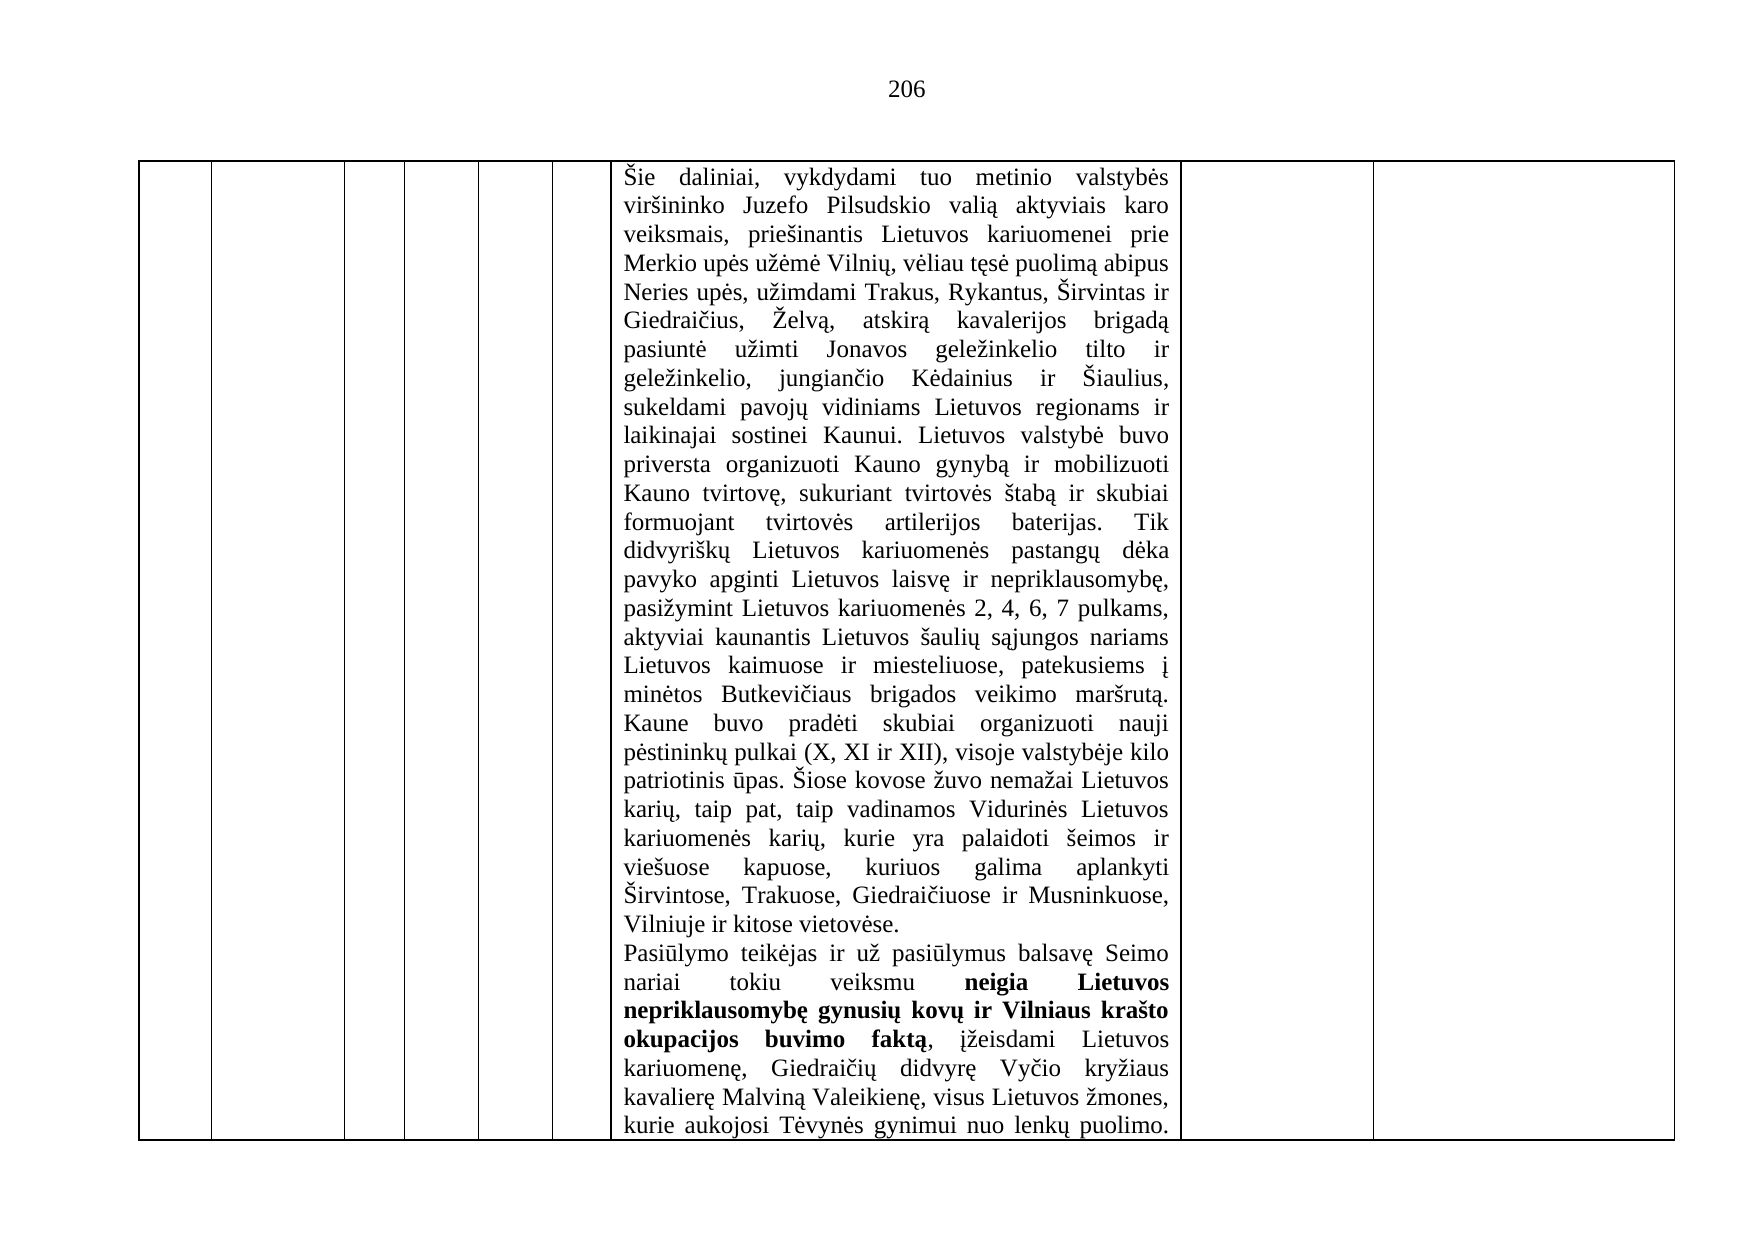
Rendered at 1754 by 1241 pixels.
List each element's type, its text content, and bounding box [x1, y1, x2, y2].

table_cell [1182, 162, 1373, 1139]
table_cell [1374, 162, 1674, 1139]
table_cell [345, 162, 404, 1139]
table_cell [405, 162, 478, 1139]
table_cell [479, 162, 552, 1139]
table_cell [140, 162, 211, 1139]
table_cell [553, 162, 610, 1139]
table_cell Šie daliniai, vykdydami tuo metinio valstybės viršininko Juzefo Pilsudskio valią aktyviais karo veiksmais, priešinantis Lietuvos kariuomenei prie Merkio upės užėmė Vilnių, vėliau tęsė puolimą abipus Neries upės, užimdami Trakus, Rykantus, Širvintas ir Giedraičius, Želvą, atskirą kavalerijos brigadą pasiuntė užimti Jonavos geležinkelio tilto ir geležinkelio, jungiančio Kėdainius ir Šiaulius, sukeldami pavojų vidiniams Lietuvos regionams ir laikinajai sostinei Kaunui. Lietuvos valstybė buvo priversta organizuoti Kauno gynybą ir mobilizuoti Kauno tvirtovę, sukuriant tvirtovės štabą ir skubiai formuojant tvirtovės artilerijos baterijas. Tik didvyriškų Lietuvos kariuomenės pastangų dėka pavyko apginti Lietuvos laisvę ir nepriklausomybę, pasižymint Lietuvos kariuomenės 2, 4, 6, 7 pulkams, aktyviai kaunantis Lietuvos šaulių sąjungos nariams Lietuvos kaimuose ir miesteliuose, patekusiems į minėtos Butkevičiaus brigados veikimo maršrutą. Kaune buvo pradėti skubiai organizuoti nauji pėstininkų pulkai (X, XI ir XII), visoje valstybėje kilo patriotinis ūpas. Šiose kovose žuvo nemažai Lietuvos karių, taip pat, taip vadinamos Vidurinės Lietuvos kariuomenės karių, kurie yra palaidoti šeimos ir viešuose kapuose, kuriuos galima aplankyti Širvintose, Trakuose, Giedraičiuose ir Musninkuose, Vilniuje ir kitose vietovėse. Pasiūlymo teikėjas ir už pasiūlymus balsavę Seimo nariai tokiu veiksmu neigia Lietuvos nepriklausomybę gynusių kovų ir Vilniaus krašto okupacijos buvimo faktą, įžeisdami Lietuvos kariuomenę, Giedraičių didvyrę Vyčio kryžiaus kavalierę Malviną Valeikienę, visus Lietuvos žmones, kurie aukojosi Tėvynės gynimui nuo lenkų puolimo. [612, 162, 1180, 1139]
table_cell [212, 162, 344, 1139]
